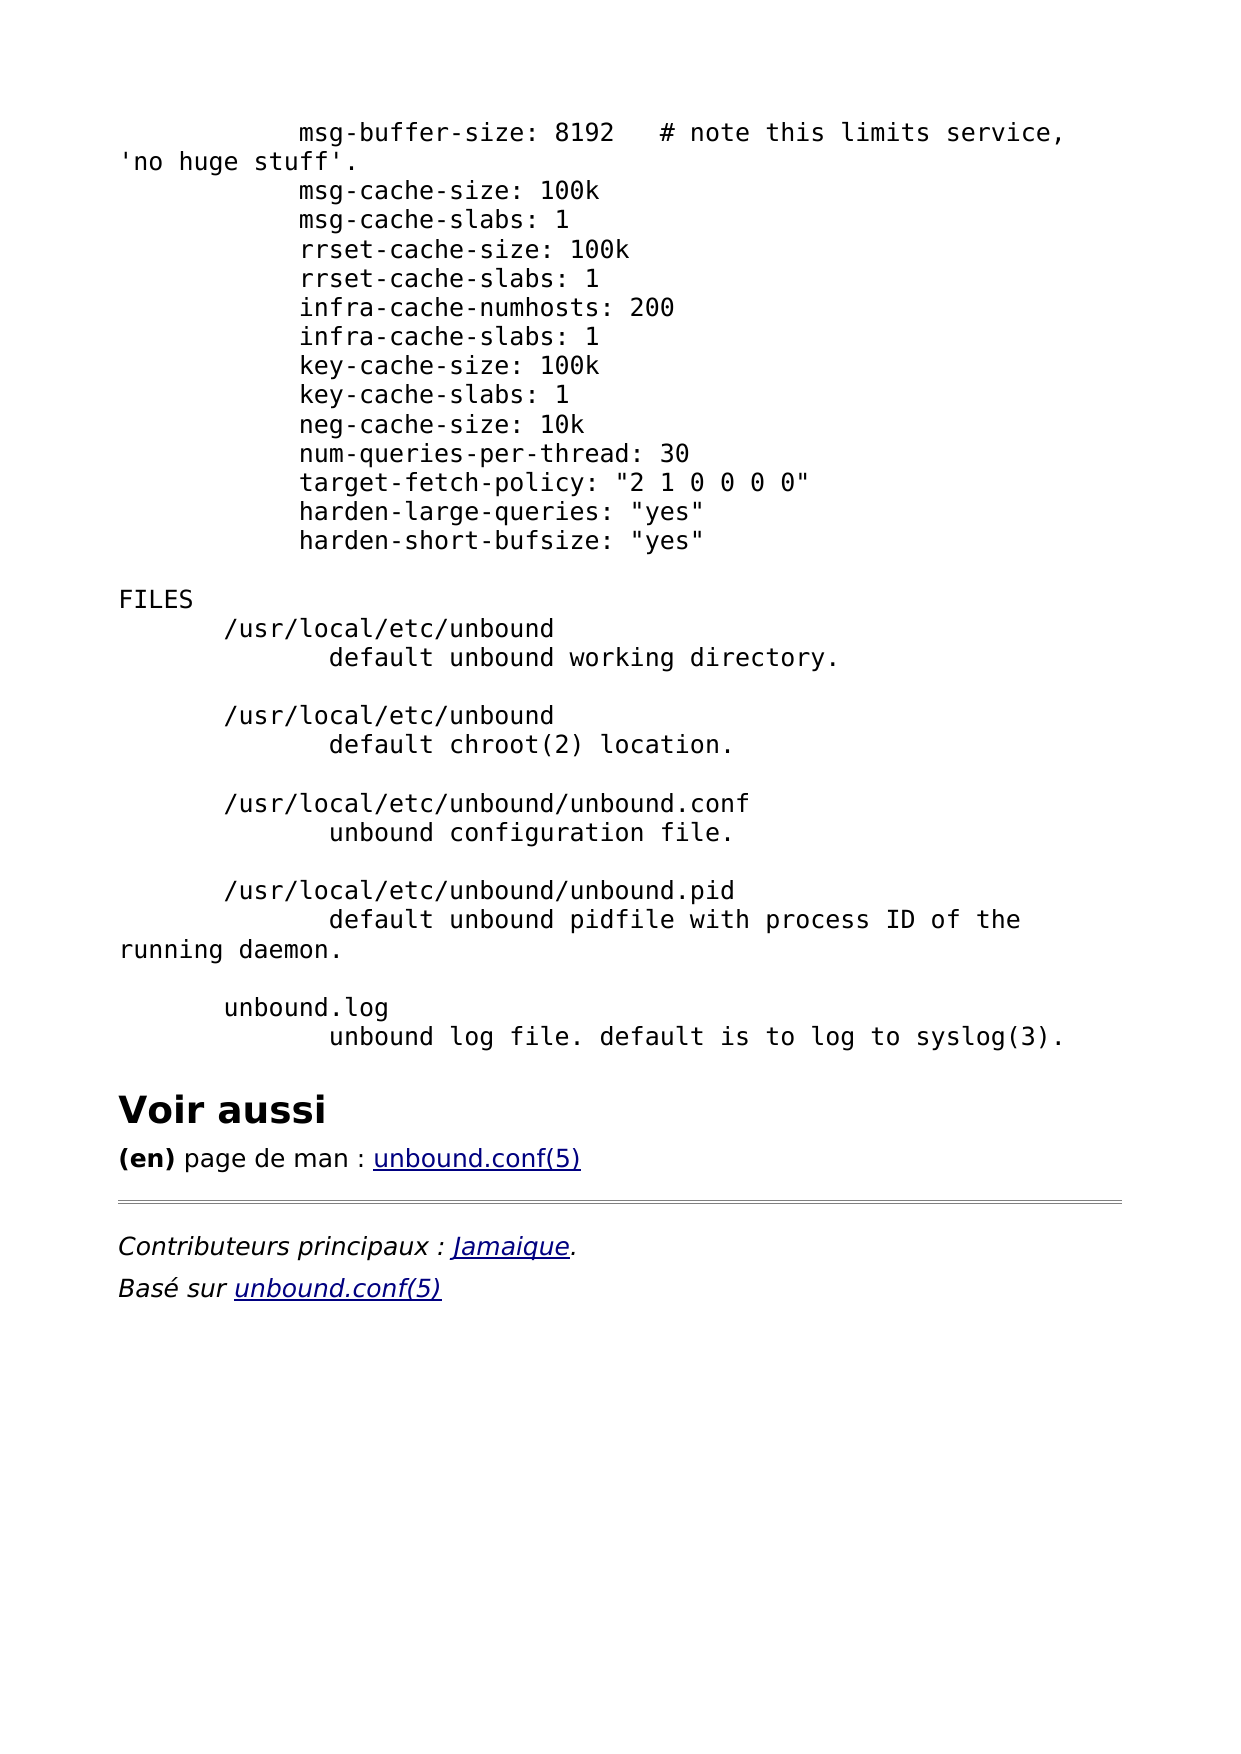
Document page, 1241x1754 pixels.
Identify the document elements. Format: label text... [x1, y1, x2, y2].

subtitle Voir aussi [118, 1088, 1122, 1132]
text (en) page de man : unbound.conf(5) [118, 1144, 1122, 1173]
text Basé sur unbound.conf(5) [118, 1274, 1122, 1303]
text Contributeurs principaux : Jamaique. [118, 1232, 1122, 1262]
text msg-buffer-size: 8192 # note this limits service, 'no huge stuff'. msg-cache-size: 100k msg-cache-slabs: 1 rrset-cache-size: 100k rrset-cache-slabs: 1 infra-cache-numhosts: 200 infra-cache-slabs: 1 key-cache-size: 100k key-cache-slabs: 1 neg-cache-size: 10k num-queries-per-thread: 30 target-fetch-policy: "2 1 0 0 0 0" harden-large-queries: "yes" harden-short-bufsize: "yes" FILES /usr/local/etc/unbound default unbound working directory. /usr/local/etc/unbound default chroot(2) location. /usr/local/etc/unbound/unbound.conf unbound configuration file. /usr/local/etc/unbound/unbound.pid default unbound pidfile with process ID of the running daemon. unbound.log unbound log file. default is to log to syslog(3). [118, 118, 1122, 1051]
